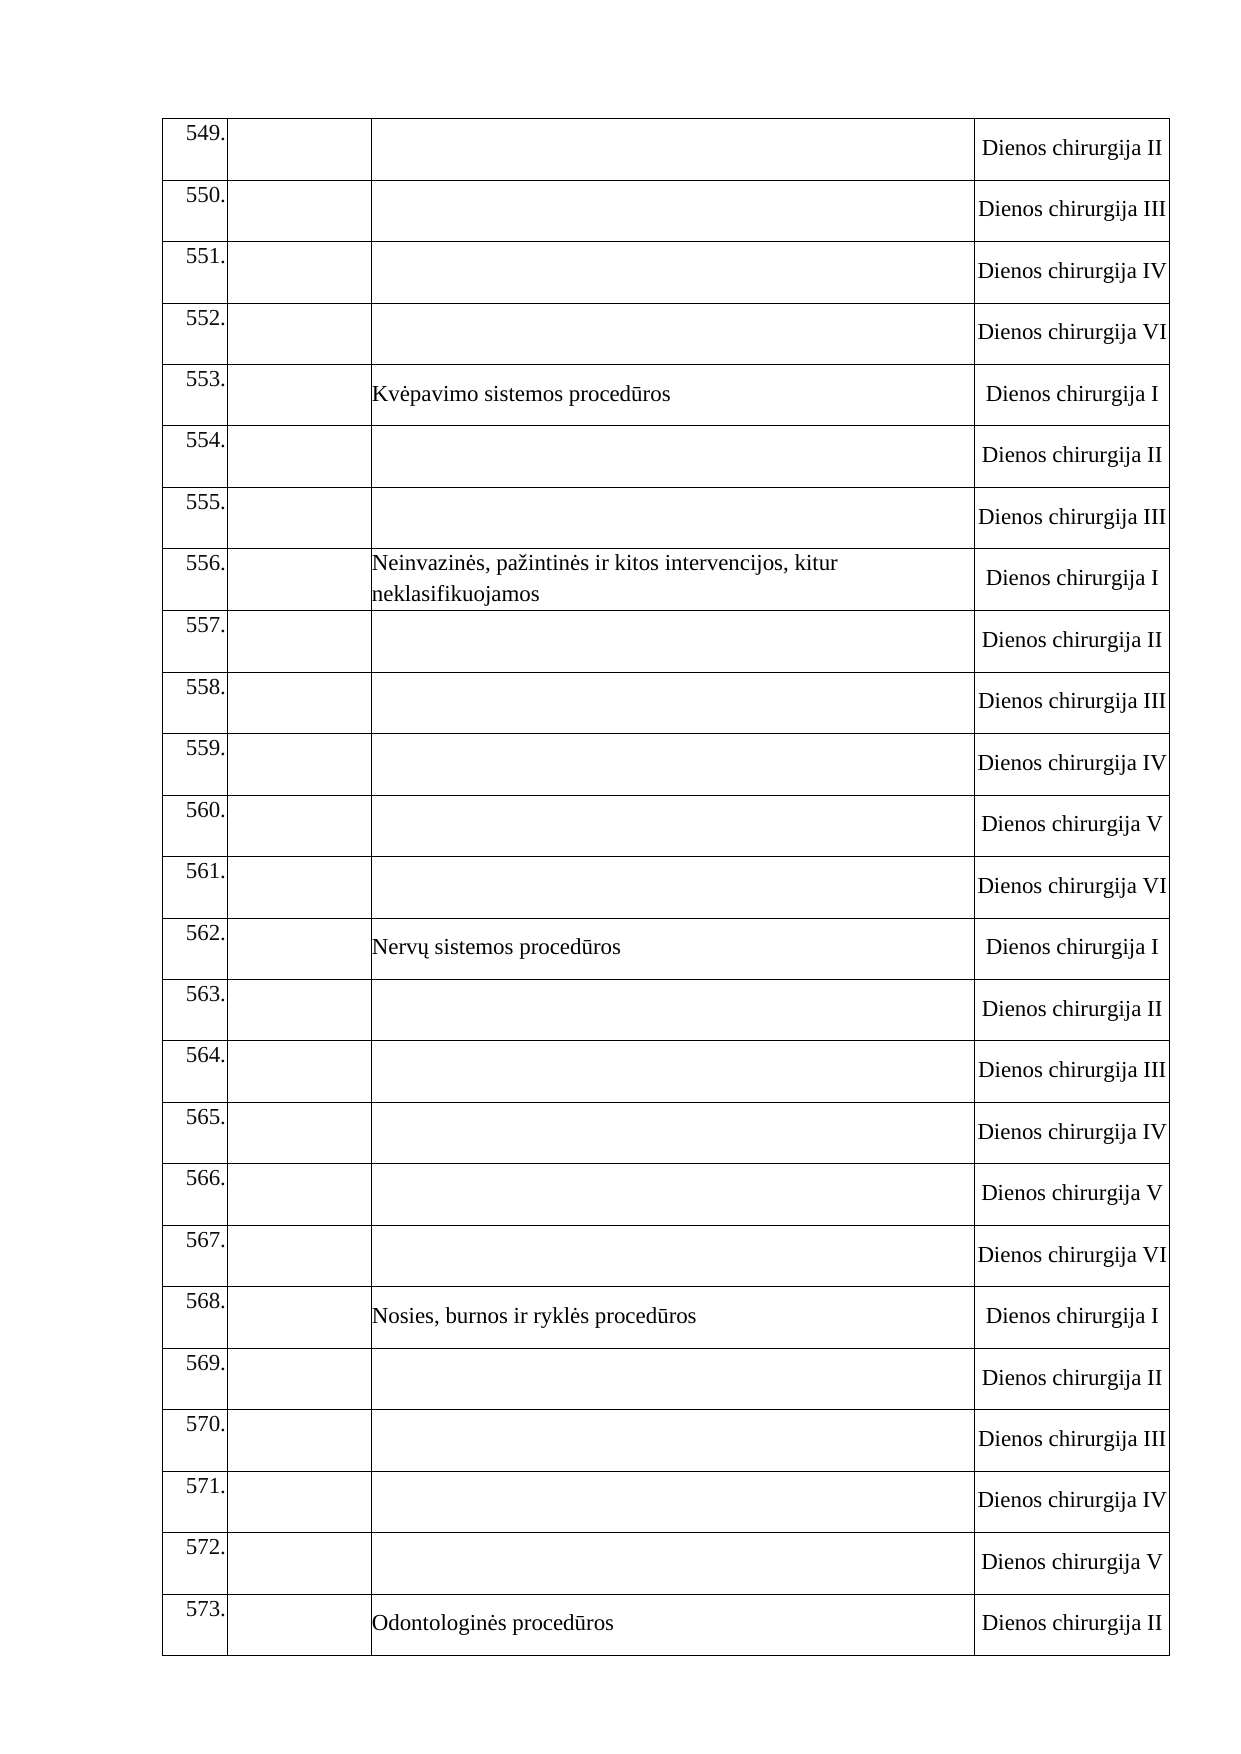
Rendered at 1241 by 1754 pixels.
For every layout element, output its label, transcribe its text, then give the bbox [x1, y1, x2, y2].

table_cell Dienos chirurgija IV [975, 734, 1169, 794]
table_cell [1198, 1163, 1215, 1225]
table_cell Dienos chirurgija II [975, 611, 1169, 672]
table_cell [1189, 733, 1193, 794]
table_cell 568. [163, 1287, 227, 1348]
table_cell Dienos chirurgija IV [975, 1472, 1169, 1532]
table_cell [1193, 610, 1198, 672]
table_cell [1215, 672, 1240, 733]
table_cell [1189, 979, 1193, 1040]
table_cell [1198, 795, 1215, 856]
table_cell [1198, 118, 1215, 179]
table_cell [1215, 1532, 1240, 1593]
table_cell [1170, 487, 1188, 548]
table_cell [228, 980, 371, 1040]
table_cell 554. [163, 426, 227, 487]
table_cell [1170, 1532, 1188, 1593]
table_cell [372, 857, 974, 917]
table_cell [1193, 1532, 1198, 1593]
table_cell [1215, 1225, 1240, 1286]
table_cell [1215, 118, 1240, 179]
table_cell [372, 611, 974, 672]
table_cell [1198, 610, 1215, 672]
table_cell [1198, 1532, 1215, 1593]
table_cell [1170, 1594, 1188, 1655]
table_cell Dienos chirurgija I [975, 365, 1169, 425]
table_cell 572. [163, 1533, 227, 1593]
table_cell [372, 796, 974, 856]
table_cell [1189, 364, 1193, 425]
table_cell [372, 1533, 974, 1593]
table_cell [1198, 918, 1215, 979]
table_cell [1198, 303, 1215, 364]
table_cell [1193, 1102, 1198, 1163]
table_cell [1170, 1163, 1188, 1225]
table_cell Dienos chirurgija II [975, 980, 1169, 1040]
table_cell [372, 1103, 974, 1163]
table_cell Dienos chirurgija III [975, 181, 1169, 241]
table_cell [1193, 364, 1198, 425]
table_cell [1170, 979, 1188, 1040]
table_cell [1198, 1409, 1215, 1471]
table_cell 559. [163, 734, 227, 794]
table_cell [1215, 733, 1240, 794]
table_cell Neinvazinės, pažintinės ir kitos intervencijos, kitur neklasifikuojamos [372, 549, 974, 610]
table_cell [372, 1164, 974, 1225]
table_cell 565. [163, 1103, 227, 1163]
table_cell Dienos chirurgija I [975, 549, 1169, 610]
table_cell [1189, 856, 1193, 917]
table_cell Dienos chirurgija VI [975, 857, 1169, 917]
table_cell [1193, 856, 1198, 917]
table_cell [1198, 1471, 1215, 1532]
table_cell Dienos chirurgija IV [975, 242, 1169, 302]
table_cell Dienos chirurgija II [975, 426, 1169, 487]
table_cell [1170, 1348, 1188, 1409]
table_cell [1215, 364, 1240, 425]
table_cell 557. [163, 611, 227, 672]
table_cell [1189, 1286, 1193, 1348]
table_cell [1189, 918, 1193, 979]
table_cell [1170, 610, 1188, 672]
table_cell [1170, 1225, 1188, 1286]
table_cell [1215, 425, 1240, 487]
table_cell Kvėpavimo sistemos procedūros [372, 365, 974, 425]
table_cell 567. [163, 1226, 227, 1286]
table_cell [228, 488, 371, 548]
table_cell [1170, 364, 1188, 425]
table_cell [372, 734, 974, 794]
table_cell [228, 796, 371, 856]
table_cell [228, 1103, 371, 1163]
table_cell [1189, 425, 1193, 487]
table_cell Dienos chirurgija III [975, 1410, 1169, 1471]
table_cell [1215, 180, 1240, 241]
table_cell 555. [163, 488, 227, 548]
table_cell [1215, 241, 1240, 302]
table_cell Nervų sistemos procedūros [372, 919, 974, 979]
table_cell [1215, 918, 1240, 979]
table_cell [228, 1041, 371, 1102]
table_cell [1198, 487, 1215, 548]
table_cell [228, 919, 371, 979]
table_cell [1170, 733, 1188, 794]
table_cell 551. [163, 242, 227, 302]
table_cell [1193, 180, 1198, 241]
table_cell [1215, 303, 1240, 364]
table_cell Dienos chirurgija I [975, 1287, 1169, 1348]
table_cell [372, 304, 974, 364]
table_cell 564. [163, 1041, 227, 1102]
table_cell [1215, 610, 1240, 672]
table_cell [228, 549, 371, 610]
table_cell [228, 1472, 371, 1532]
table_cell [1215, 856, 1240, 917]
table_cell Dienos chirurgija VI [975, 1226, 1169, 1286]
table_cell [372, 119, 974, 179]
table_cell Dienos chirurgija V [975, 1164, 1169, 1225]
table_cell [228, 1533, 371, 1593]
table_cell [1193, 1594, 1198, 1655]
table_cell [1189, 548, 1193, 610]
table_cell 563. [163, 980, 227, 1040]
table_cell [1193, 672, 1198, 733]
table_cell 570. [163, 1410, 227, 1471]
table_cell [1189, 241, 1193, 302]
table_cell [228, 365, 371, 425]
table_cell [1198, 548, 1215, 610]
table_cell [1193, 1409, 1198, 1471]
table_cell 560. [163, 796, 227, 856]
table_cell 566. [163, 1164, 227, 1225]
table_cell [1198, 856, 1215, 917]
table_cell 562. [163, 919, 227, 979]
table_cell [1215, 1040, 1240, 1102]
table_cell [1198, 979, 1215, 1040]
table_cell [1189, 1471, 1193, 1532]
table_cell [372, 488, 974, 548]
table_cell 550. [163, 181, 227, 241]
table_cell [228, 181, 371, 241]
table_cell [372, 1041, 974, 1102]
table_cell [228, 1595, 371, 1655]
table_cell [1189, 1594, 1193, 1655]
table_cell [1189, 1348, 1193, 1409]
table_cell [228, 304, 371, 364]
table_cell [372, 1410, 974, 1471]
table_cell Dienos chirurgija III [975, 1041, 1169, 1102]
table_cell [1198, 672, 1215, 733]
table_cell 556. [163, 549, 227, 610]
table_cell [1193, 1286, 1198, 1348]
table_cell [228, 734, 371, 794]
table_cell [1189, 487, 1193, 548]
table_cell [228, 1226, 371, 1286]
table_cell [1189, 1040, 1193, 1102]
table_cell [1193, 1225, 1198, 1286]
table_cell [228, 242, 371, 302]
table_cell [1189, 672, 1193, 733]
table_cell [1193, 1471, 1198, 1532]
table_cell [1198, 364, 1215, 425]
table_cell [1198, 180, 1215, 241]
table_cell [1170, 118, 1188, 179]
table_cell [1215, 487, 1240, 548]
table_cell [1193, 487, 1198, 548]
table_cell [372, 980, 974, 1040]
table_cell [1193, 118, 1198, 179]
table_cell Dienos chirurgija I [975, 919, 1169, 979]
table_cell [1198, 1225, 1215, 1286]
table_cell [228, 673, 371, 733]
table_cell 552. [163, 304, 227, 364]
table_cell [1215, 1471, 1240, 1532]
table_cell 558. [163, 673, 227, 733]
table_cell [1189, 1163, 1193, 1225]
table_cell Dienos chirurgija III [975, 673, 1169, 733]
table_cell [1189, 118, 1193, 179]
table_cell [1170, 425, 1188, 487]
table_cell [1170, 548, 1188, 610]
table_cell [228, 611, 371, 672]
table_cell [228, 857, 371, 917]
table_cell [1193, 795, 1198, 856]
table_cell [1170, 1286, 1188, 1348]
table_cell [1189, 1409, 1193, 1471]
table_cell [1170, 795, 1188, 856]
table_cell [1215, 1286, 1240, 1348]
table_cell [1189, 610, 1193, 672]
table_cell [1193, 303, 1198, 364]
table_cell [1215, 1348, 1240, 1409]
table_cell [1215, 1409, 1240, 1471]
table_cell [1215, 979, 1240, 1040]
table_cell [1170, 918, 1188, 979]
table_cell Dienos chirurgija II [975, 1349, 1169, 1409]
table_cell [1170, 241, 1188, 302]
table_cell [1189, 1532, 1193, 1593]
table_cell [1193, 548, 1198, 610]
table_cell [1170, 1040, 1188, 1102]
table_cell [372, 242, 974, 302]
table_cell [1198, 1286, 1215, 1348]
table_cell [228, 119, 371, 179]
table_cell [1198, 241, 1215, 302]
table_cell [1193, 241, 1198, 302]
table_cell [1193, 1348, 1198, 1409]
table_cell [372, 426, 974, 487]
table_cell [228, 1410, 371, 1471]
table_cell [1215, 1163, 1240, 1225]
table_cell [228, 1287, 371, 1348]
table_cell [1170, 672, 1188, 733]
table_cell Nosies, burnos ir ryklės procedūros [372, 1287, 974, 1348]
table_cell Dienos chirurgija V [975, 796, 1169, 856]
table_cell [1189, 1102, 1193, 1163]
table_cell [1198, 733, 1215, 794]
table_cell [1215, 795, 1240, 856]
table_cell [372, 181, 974, 241]
table_cell [1170, 180, 1188, 241]
table_cell [1193, 918, 1198, 979]
table_cell 569. [163, 1349, 227, 1409]
table_cell [228, 1349, 371, 1409]
table_cell [1189, 1225, 1193, 1286]
table_cell [372, 1226, 974, 1286]
table_cell Odontologinės procedūros [372, 1595, 974, 1655]
table_cell [1193, 425, 1198, 487]
table_cell Dienos chirurgija IV [975, 1103, 1169, 1163]
table_cell [1198, 1348, 1215, 1409]
table_cell [1215, 1594, 1240, 1655]
table_cell [1170, 856, 1188, 917]
table_cell Dienos chirurgija II [975, 119, 1169, 179]
table_cell [228, 426, 371, 487]
table_cell [1189, 303, 1193, 364]
table_cell [372, 1472, 974, 1532]
table_cell [1193, 1040, 1198, 1102]
table_cell 549. [163, 119, 227, 179]
table_cell Dienos chirurgija II [975, 1595, 1169, 1655]
table_cell [1215, 548, 1240, 610]
table_cell [1198, 1040, 1215, 1102]
table_cell [1170, 303, 1188, 364]
table_cell 561. [163, 857, 227, 917]
table_cell [228, 1164, 371, 1225]
table_cell [1215, 1102, 1240, 1163]
table_cell [1189, 180, 1193, 241]
table_cell 571. [163, 1472, 227, 1532]
table_cell 553. [163, 365, 227, 425]
table_cell [1193, 1163, 1198, 1225]
table_cell [1170, 1102, 1188, 1163]
table_cell [1198, 425, 1215, 487]
table_cell [372, 673, 974, 733]
table_cell [1189, 795, 1193, 856]
table_cell [1193, 979, 1198, 1040]
table_cell [1170, 1471, 1188, 1532]
table_cell [1198, 1594, 1215, 1655]
table_cell [1198, 1102, 1215, 1163]
table_cell [372, 1349, 974, 1409]
table_cell Dienos chirurgija V [975, 1533, 1169, 1593]
table_cell [1193, 733, 1198, 794]
table_cell Dienos chirurgija VI [975, 304, 1169, 364]
table_cell 573. [163, 1595, 227, 1655]
table_cell [1170, 1409, 1188, 1471]
table_cell Dienos chirurgija III [975, 488, 1169, 548]
